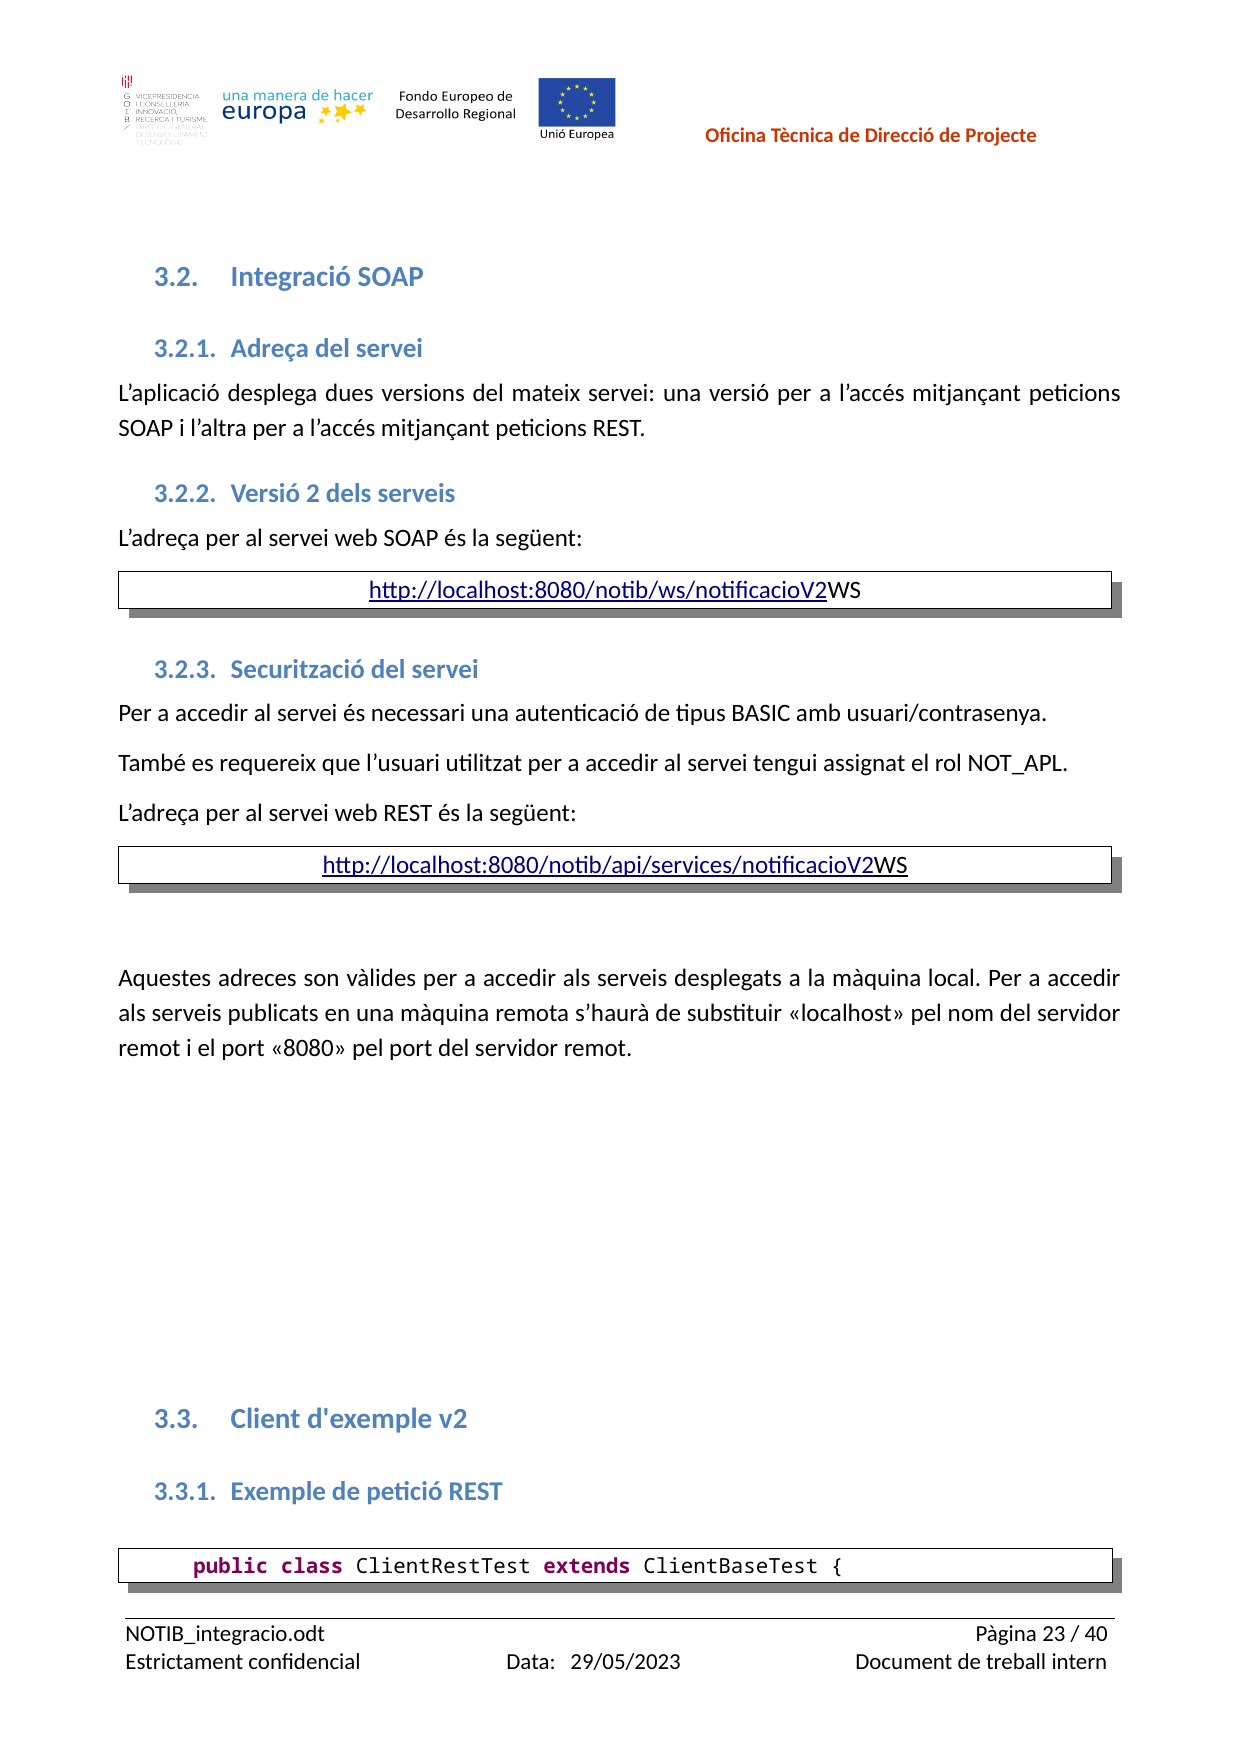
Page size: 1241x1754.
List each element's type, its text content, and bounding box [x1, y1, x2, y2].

text Aquestes adreces son vàlides per a accedir als serveis desplegats a la màquina local. Per a accedir als serveis publicats en una màquina remota s’haurà de substituir «localhost» pel nom del servidor remot i el port «8080» pel port del servidor remot. [118, 962, 1122, 1063]
subtitle Securització del servei [153, 652, 1122, 685]
text L’aplicació desplega dues versions del mateix servei: una versió per a l’accés mitjançant peticions SOAP i l’altra per a l’accés mitjançant peticions REST. [118, 377, 1122, 442]
subtitle Client d'exemple v2 [153, 1400, 1122, 1436]
text http://localhost:8080/notib/ws/notificacioV2WS [119, 572, 1111, 608]
text Per a accedir al servei és necessari una autenticació de tipus BASIC amb usuari/contrasenya. [118, 698, 1122, 728]
subtitle Integració SOAP [153, 258, 1122, 293]
subtitle Versió 2 dels serveis [153, 476, 1122, 509]
picture [118, 73, 213, 147]
picture [219, 73, 621, 147]
subtitle Exemple de petició REST [153, 1474, 1122, 1507]
subtitle Adreça del servei [153, 331, 1122, 364]
text L’adreça per al servei web REST és la següent: [118, 797, 1122, 827]
text http://localhost:8080/notib/api/services/notificacioV2WS [119, 847, 1111, 883]
text També es requereix que l’usuari utilitzat per a accedir al servei tengui assignat el rol NOT_APL. [118, 747, 1122, 778]
text public class ClientRestTest extends ClientBaseTest { [119, 1549, 1112, 1582]
text L’adreça per al servei web SOAP és la següent: [118, 522, 1122, 552]
